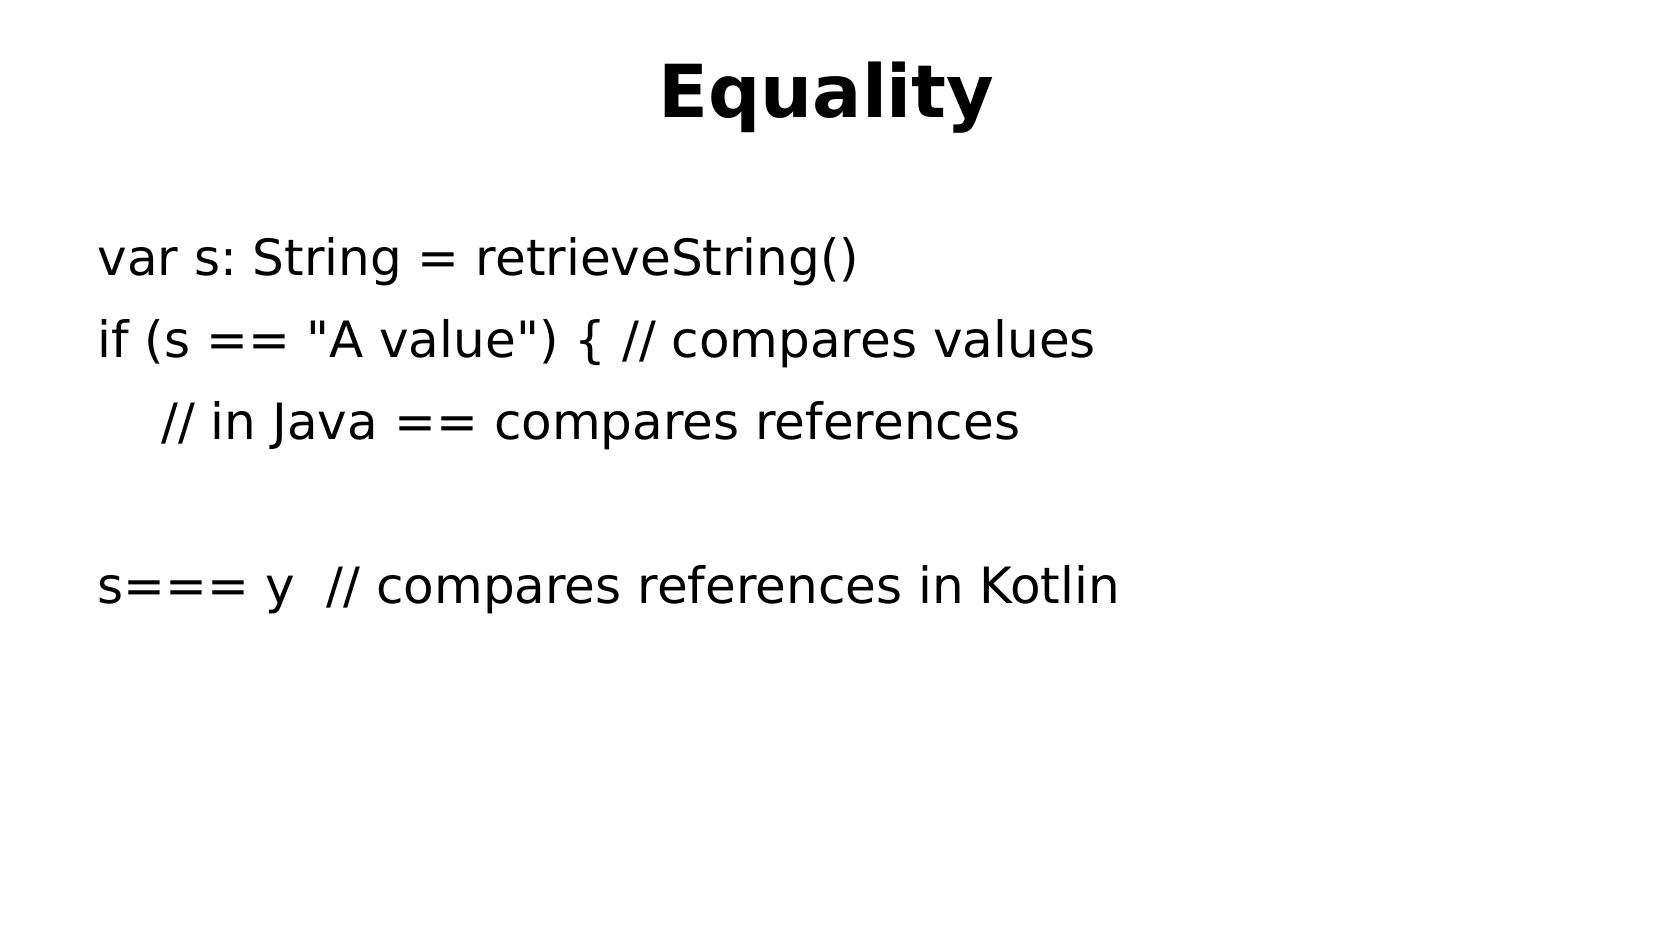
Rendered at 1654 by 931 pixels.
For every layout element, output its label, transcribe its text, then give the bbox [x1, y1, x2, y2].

list var s: String = retrieveString() if (s == "A value") { // compares values // in Java == compares references s=== y // compares references in Kotlin [82, 217, 1571, 758]
title Equality [82, 37, 1571, 147]
